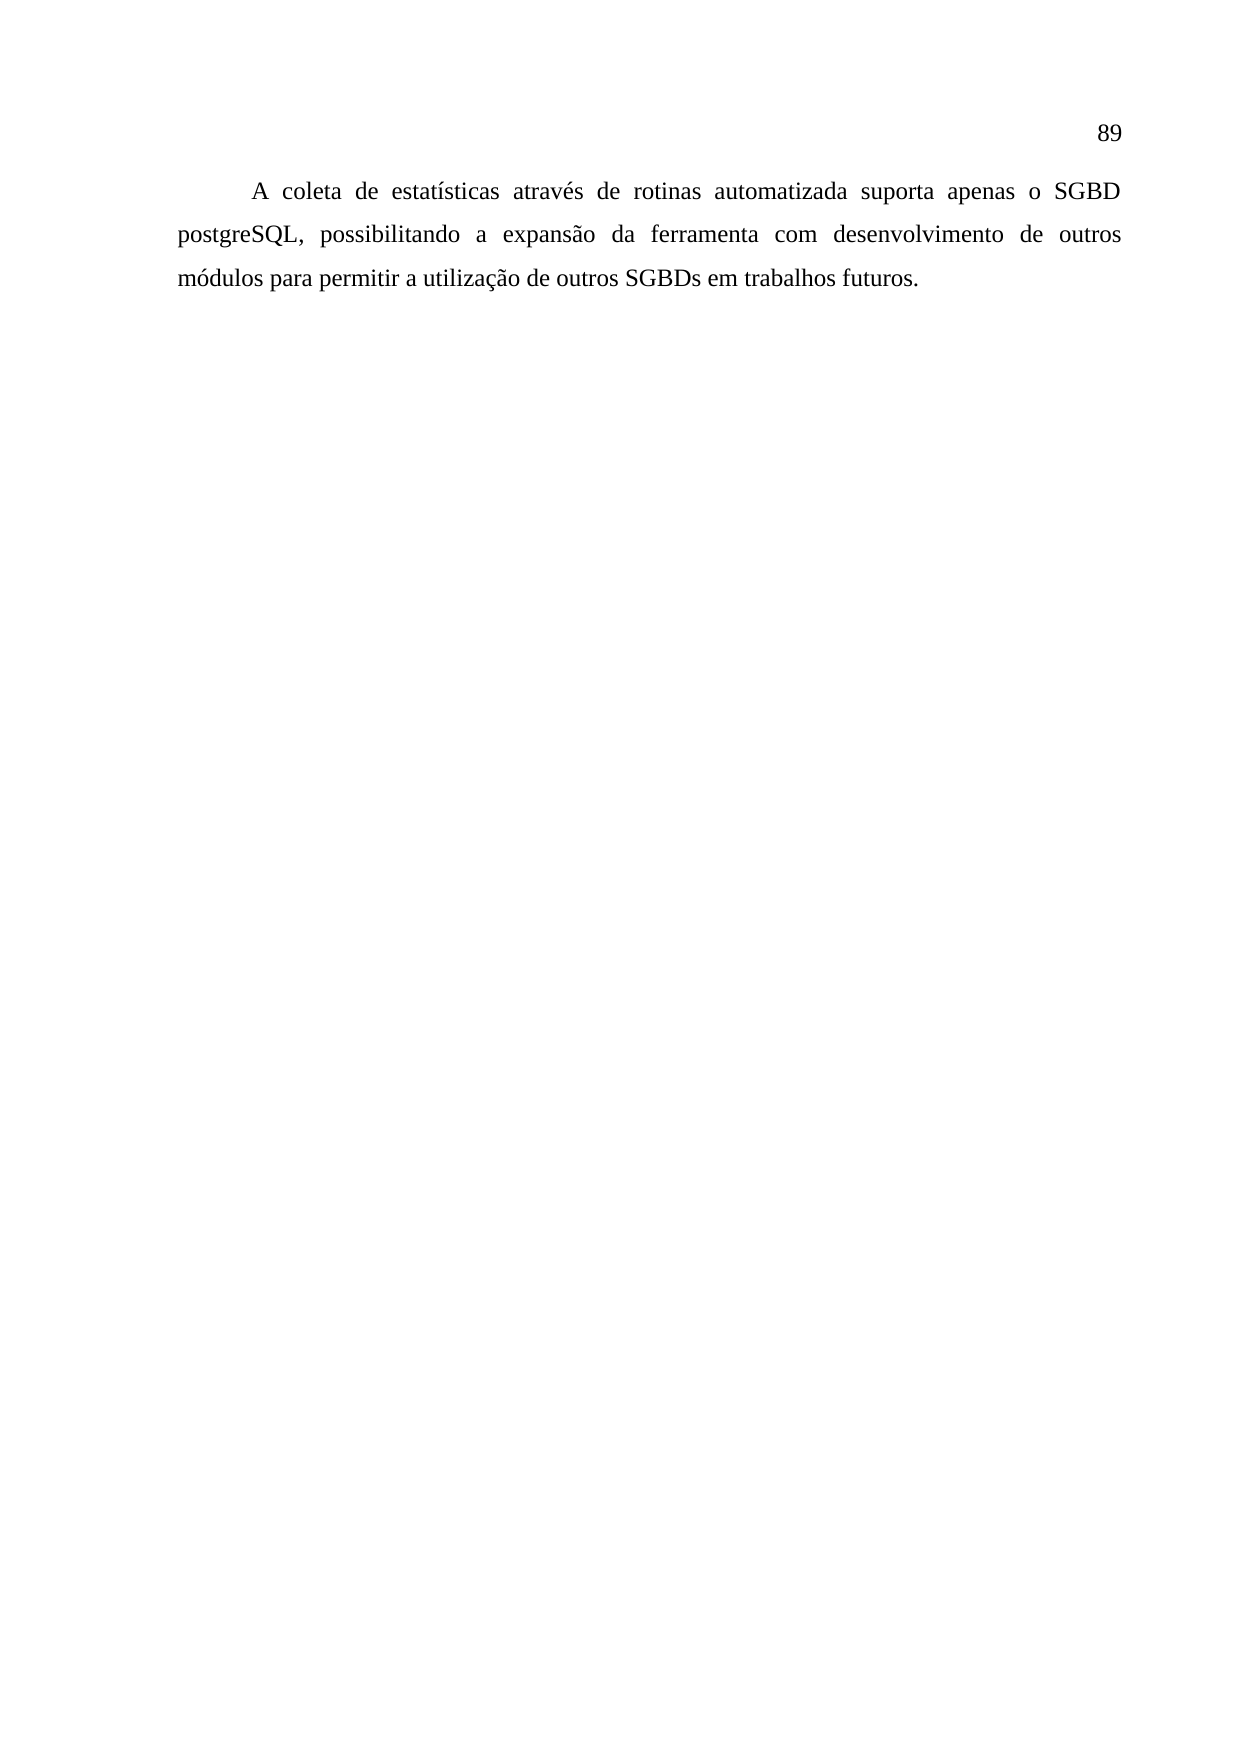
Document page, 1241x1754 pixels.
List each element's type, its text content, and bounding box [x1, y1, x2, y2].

text A coleta de estatísticas através de rotinas automatizada suporta apenas o SGBD postgreSQL, possibilitando a expansão da ferramenta com desenvolvimento de outros módulos para permitir a utilização de outros SGBDs em trabalhos futuros. [177, 176, 1122, 291]
